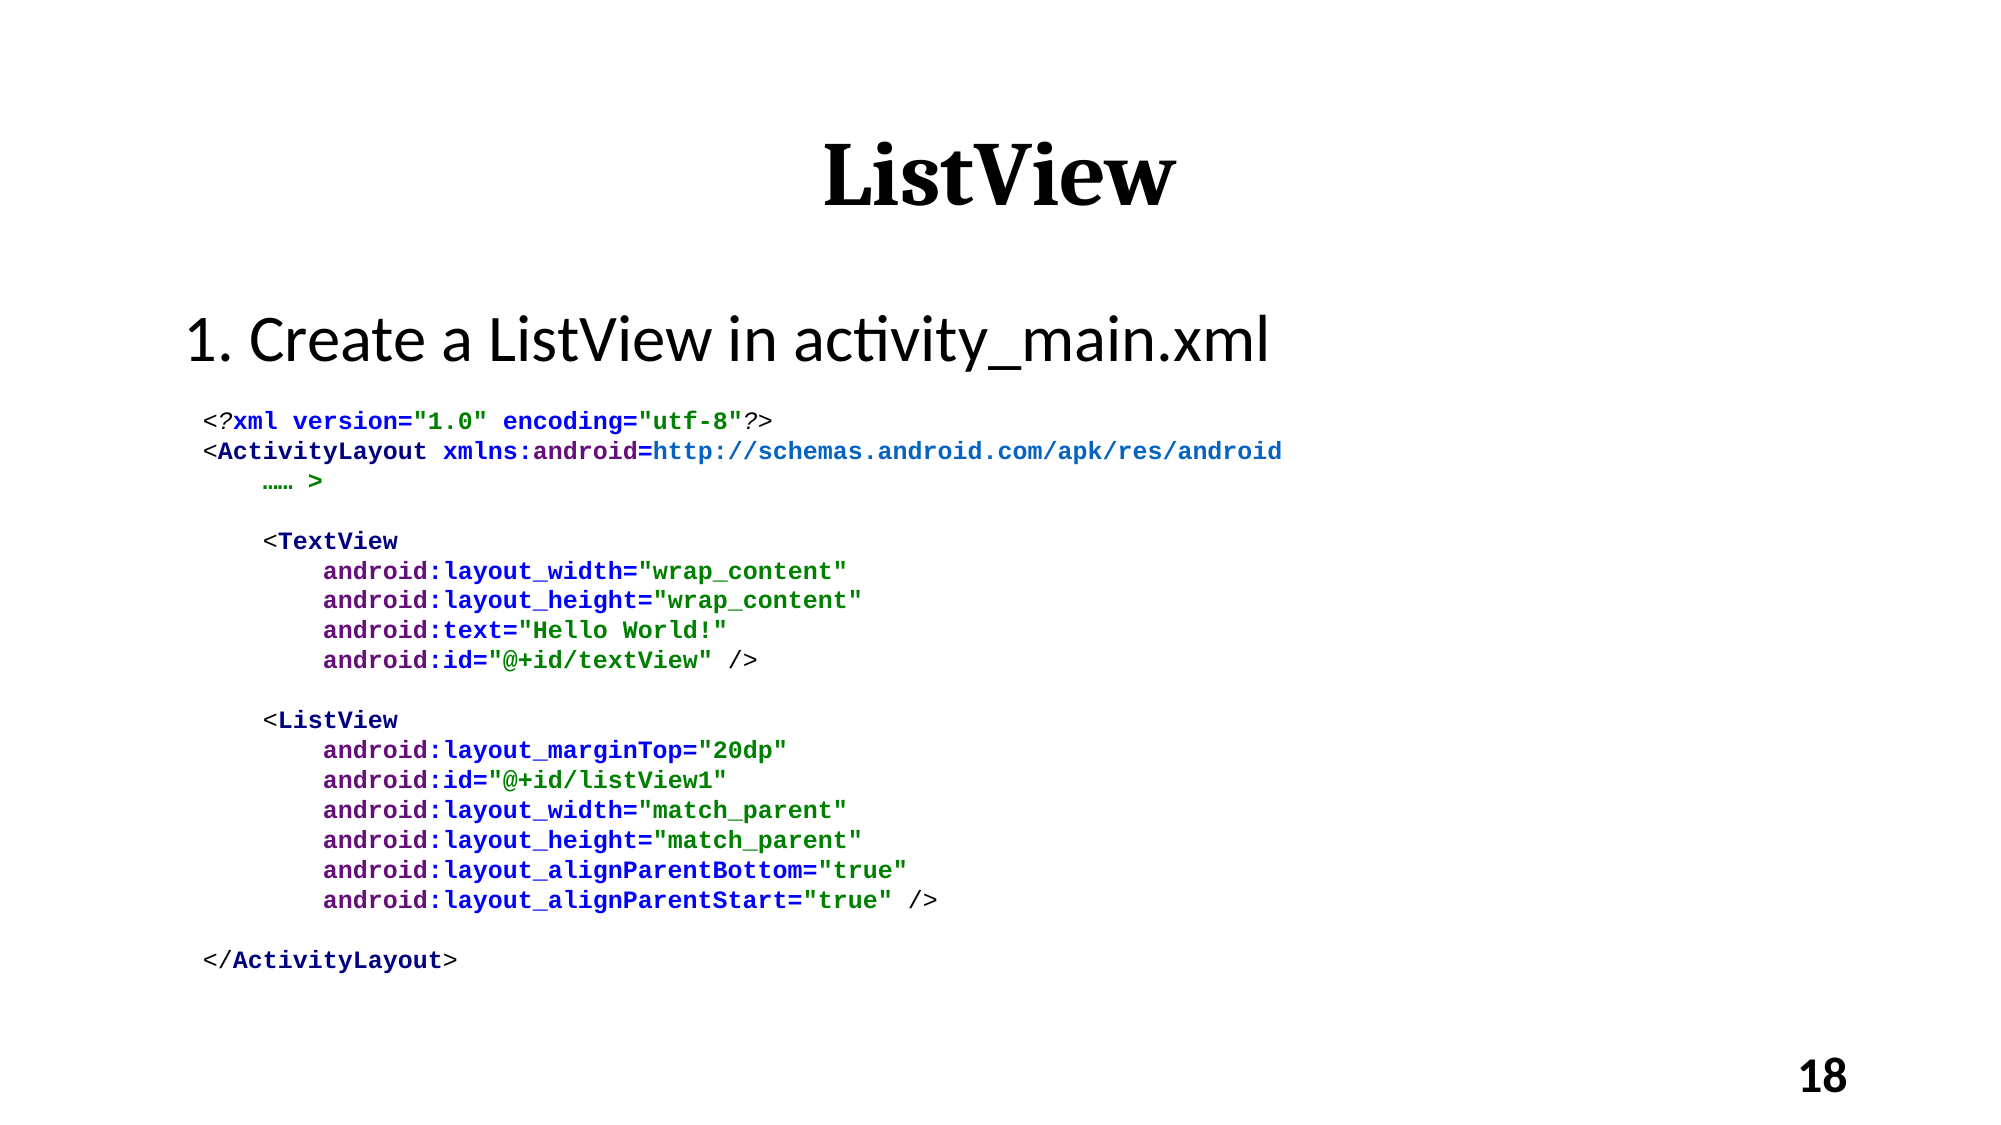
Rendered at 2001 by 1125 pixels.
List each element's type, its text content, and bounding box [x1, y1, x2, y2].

text_box <?xml version="1.0" encoding="utf-8"?> <ActivityLayout xmlns:android=http://schemas.android.com/apk/res/android …… > <TextView android:layout_width="wrap_content" android:layout_height="wrap_content" android:text="Hello World!" android:id="@+id/textView" /> <ListView android:layout_marginTop="20dp" android:id="@+id/listView1" android:layout_width="match_parent" android:layout_height="match_parent" android:layout_alignParentBottom="true" android:layout_alignParentStart="true" /> </ActivityLayout> [187, 396, 1883, 1026]
title ListView [137, 59, 1863, 278]
list [143, 261, 1869, 991]
slide_number [1412, 1042, 1863, 1103]
text_box 1. Create a ListView in activity_main.xml [168, 286, 1894, 1016]
